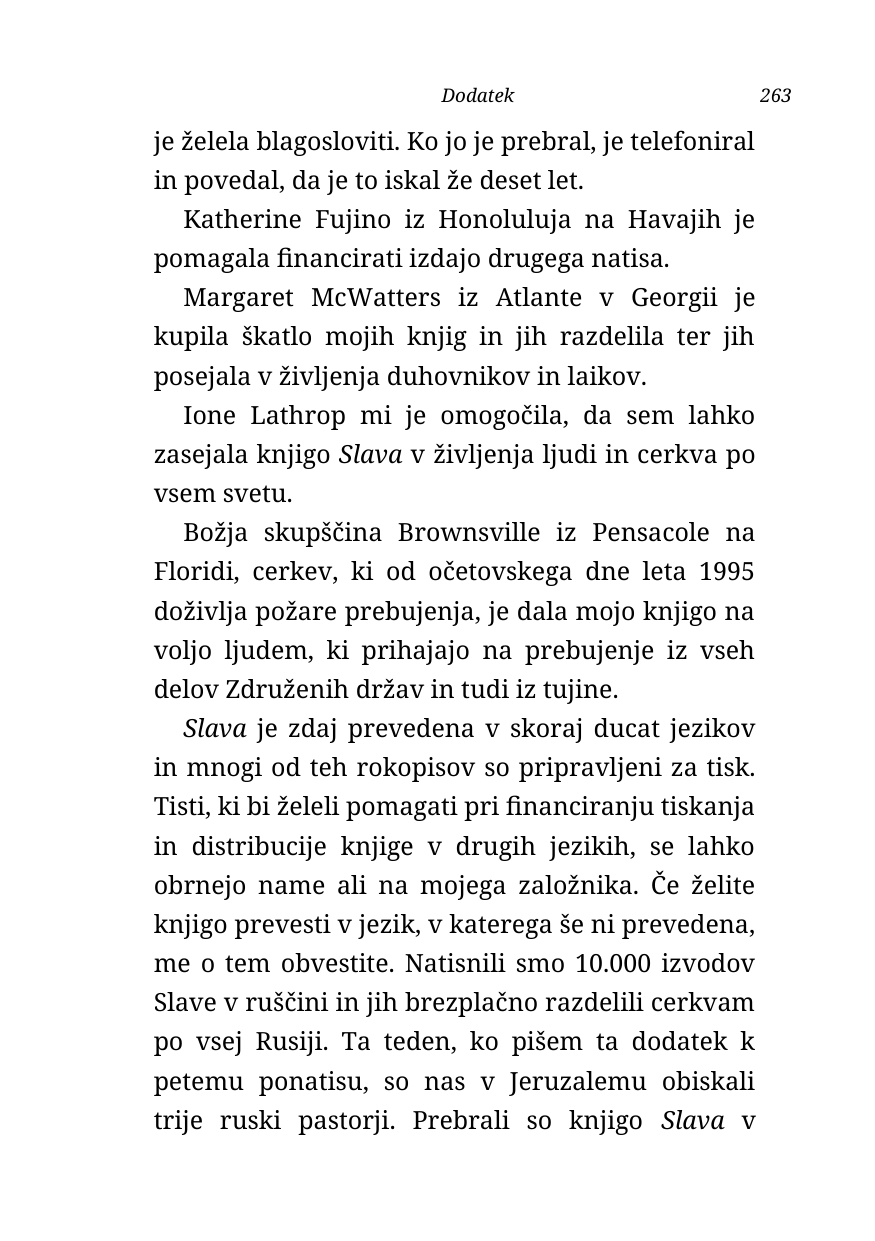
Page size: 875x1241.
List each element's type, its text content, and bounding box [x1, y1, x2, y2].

text Ione Lathrop mi je omogočila, da sem lahko zasejala knjigo Slava v življenja ljudi in cerkva po vsem svetu. [153, 397, 756, 510]
text Katherine Fujino iz Honoluluja na Havajih je pomagala financirati izdajo drugega natisa. [153, 202, 756, 275]
text Slava je zdaj prevedena v skoraj ducat jezikov in mnogi od teh rokopisov so pripravljeni za tisk. Tisti, ki bi želeli pomagati pri financiranju tiskanja in distribucije knjige v drugih jezikih, se lahko obrnejo name ali na mojega založnika. Če želite knjigo prevesti v jezik, v katerega še ni prevedena, me o tem obvestite. Natisnili smo 10.000 izvodov Slave v ruščini in jih brezplačno razdelili cerkvam po vsej Rusiji. Ta teden, ko pišem ta dodatek k petemu ponatisu, so nas v Jeruzalemu obiskali trije ruski pastorji. Prebrali so knjigo Slava v [153, 711, 756, 1136]
text je želela blagosloviti. Ko jo je prebral, je telefoniral in povedal, da je to iskal že deset let. [153, 123, 756, 196]
text Božja skupščina Brownsville iz Pensacole na Floridi, cerkev, ki od očetovskega dne leta 1995 doživlja požare prebujenja, je dala mojo knjigo na voljo ljudem, ki prihajajo na prebujenje iz vseh delov Združenih držav in tudi iz tujine. [153, 515, 756, 706]
text Margaret McWatters iz Atlante v Georgii je kupila škatlo mojih knjig in jih razdelila ter jih posejala v življenja duhovnikov in laikov. [153, 280, 756, 392]
